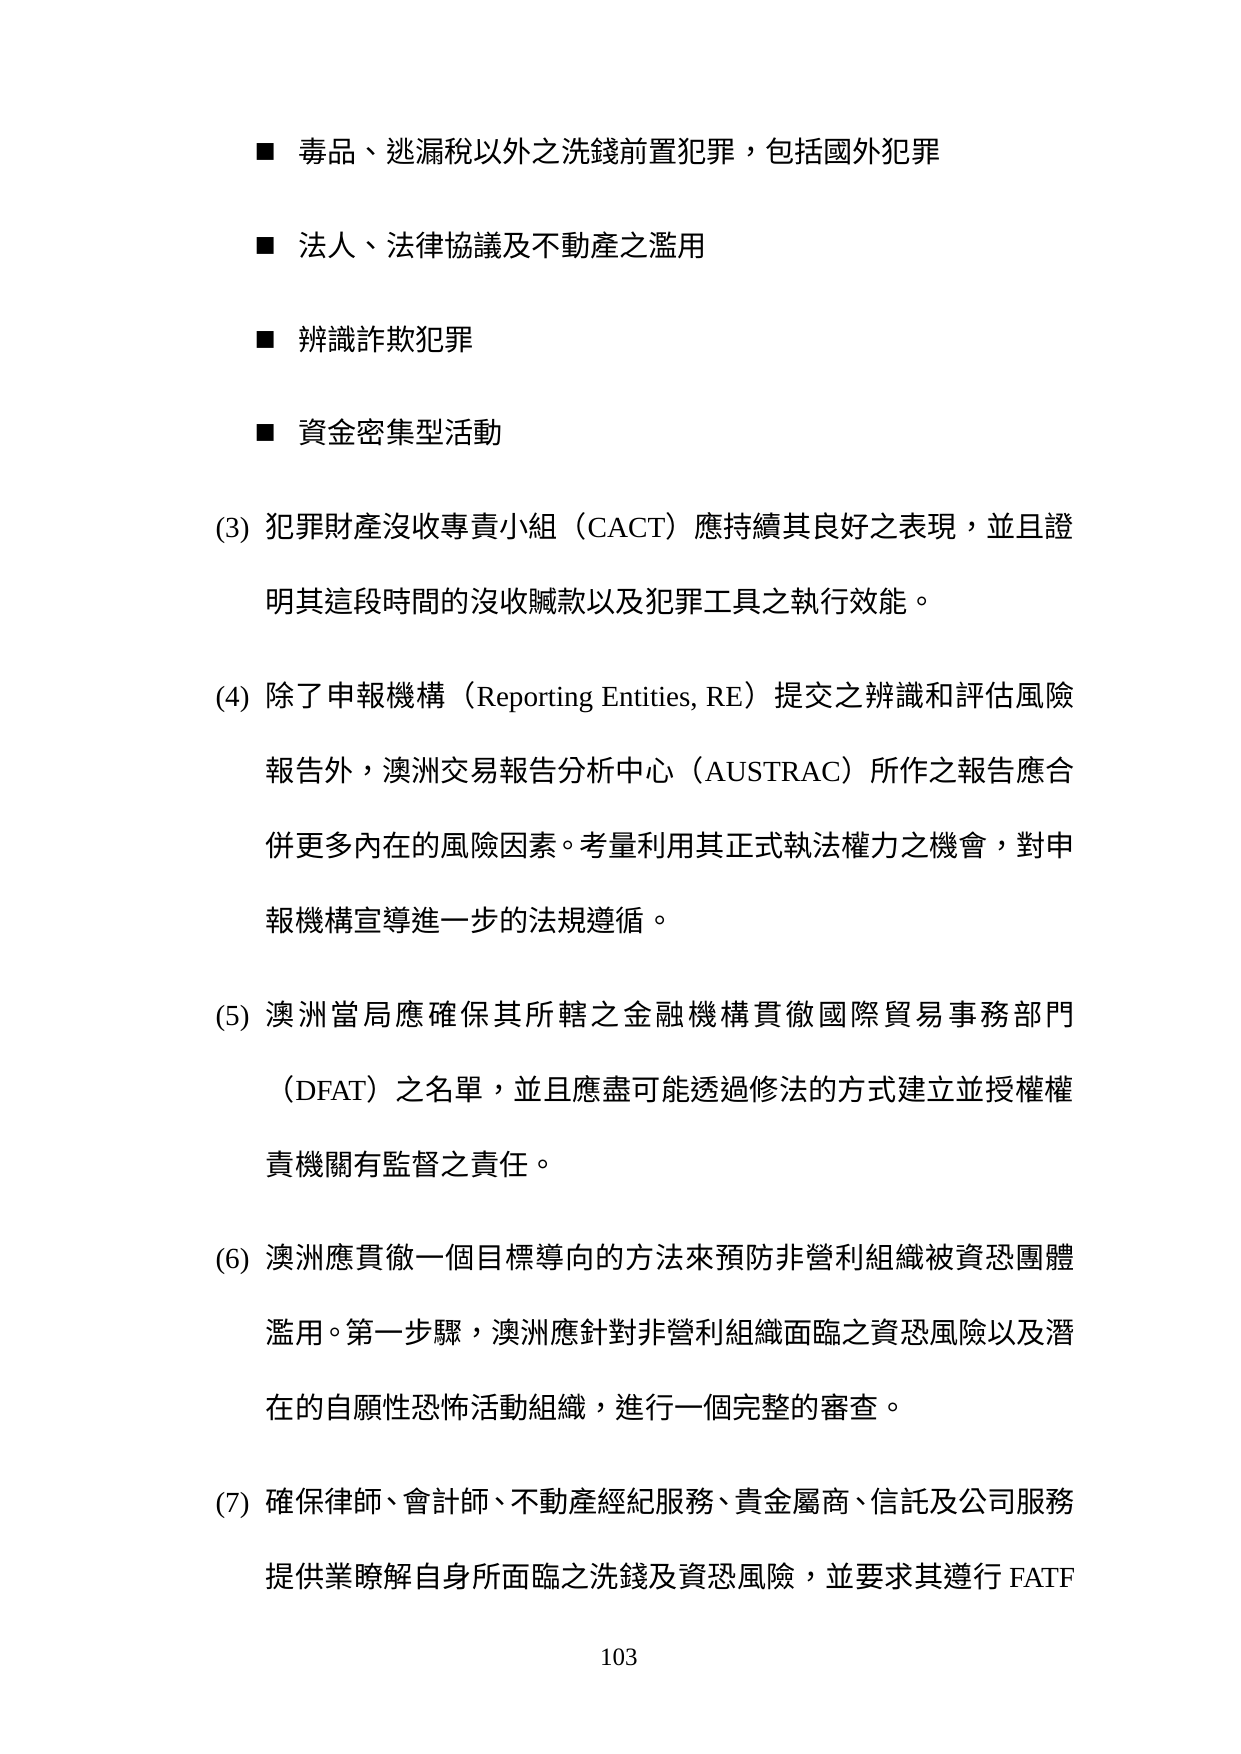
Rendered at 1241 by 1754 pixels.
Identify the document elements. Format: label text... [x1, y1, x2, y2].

list 澳洲應貫徹一個目標導向的方法來預防非營利組織被資恐團體濫用。第一步驟，澳洲應針對非營利組織面臨之資恐風險以及潛在的自願性恐怖活動組織，進行一個完整的審查。 [215, 1218, 1075, 1443]
list 犯罪財產沒收專責小組（CACT）應持續其良好之表現，並且證明其這段時間的沒收贓款以及犯罪工具之執行效能。 [215, 487, 1075, 637]
list 毒品、逃漏稅以外之洗錢前置犯罪，包括國外犯罪 [254, 112, 1075, 187]
list 辨識詐欺犯罪 [254, 300, 1075, 375]
list 確保律師、會計師、不動產經紀服務、貴金屬商、信託及公司服務提供業瞭解自身所面臨之洗錢及資恐風險，並要求其遵行FATF [215, 1462, 1075, 1612]
list 澳洲當局應確保其所轄之金融機構貫徹國際貿易事務部門（DFAT）之名單，並且應盡可能透過修法的方式建立並授權權責機關有監督之責任。 [215, 975, 1075, 1200]
list 資金密集型活動 [254, 393, 1075, 468]
list 除了申報機構（Reporting Entities, RE）提交之辨識和評估風險報告外，澳洲交易報告分析中心（AUSTRAC）所作之報告應合併更多內在的風險因素。考量利用其正式執法權力之機會，對申報機構宣導進一步的法規遵循。 [215, 656, 1075, 956]
list 法人、法律協議及不動產之濫用 [254, 206, 1075, 281]
